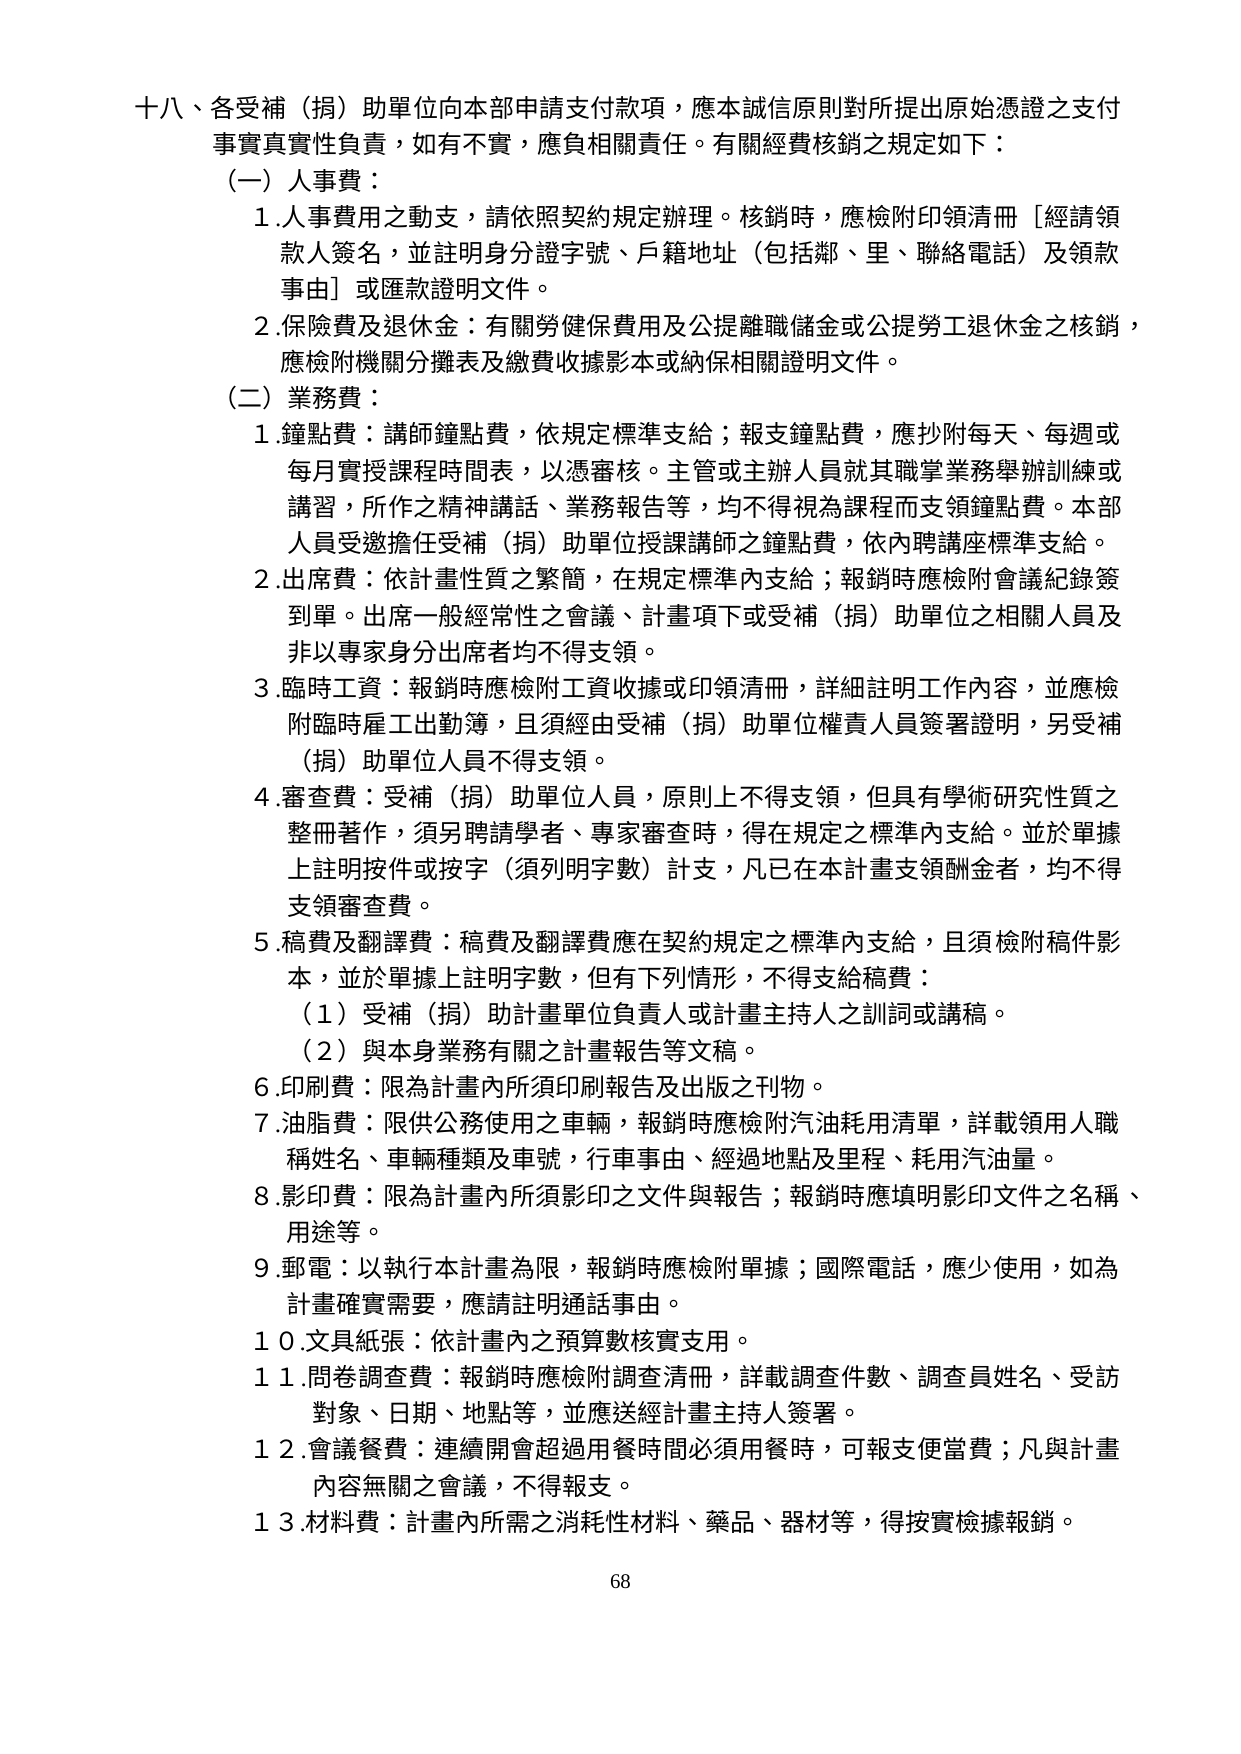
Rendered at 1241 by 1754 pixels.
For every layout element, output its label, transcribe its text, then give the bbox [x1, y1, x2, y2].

text ９.郵電：以執行本計畫為限，報銷時應檢附單據；國際電話，應少使用，如為計畫確實需要，應請註明通話事由。 [249, 1249, 1122, 1321]
text （一）人事費： [212, 161, 1122, 197]
text １３.材料費：計畫內所需之消耗性材料、藥品、器材等，得按實檢據報銷。 [249, 1502, 1122, 1539]
text １０.文具紙張：依計畫內之預算數核實支用。 [249, 1321, 1122, 1357]
text 十八、各受補（捐）助單位向本部申請支付款項，應本誠信原則對所提出原始憑證之支付事實真實性負責，如有不實，應負相關責任。有關經費核銷之規定如下： [134, 89, 1122, 161]
text ３.臨時工資：報銷時應檢附工資收據或印領清冊，詳細註明工作內容，並應檢附臨時雇工出勤簿，且須經由受補（捐）助單位權責人員簽署證明，另受補（捐）助單位人員不得支領。 [249, 669, 1122, 777]
text （二）業務費： [212, 379, 1122, 415]
text ８.影印費：限為計畫內所須影印之文件與報告；報銷時應填明影印文件之名稱、用途等。 [249, 1176, 1122, 1249]
text ２.出席費：依計畫性質之繁簡，在規定標準內支給；報銷時應檢附會議紀錄簽到單。出席一般經常性之會議、計畫項下或受補（捐）助單位之相關人員及非以專家身分出席者均不得支領。 [249, 560, 1122, 669]
text （１）受補（捐）助計畫單位負責人或計畫主持人之訓詞或講稿。 [287, 995, 1122, 1031]
text １２.會議餐費：連續開會超過用餐時間必須用餐時，可報支便當費；凡與計畫內容無關之會議，不得報支。 [249, 1430, 1122, 1502]
text （２）與本身業務有關之計畫報告等文稿。 [287, 1031, 1122, 1067]
text ５.稿費及翻譯費：稿費及翻譯費應在契約規定之標準內支給，且須檢附稿件影本，並於單據上註明字數，但有下列情形，不得支給稿費： [249, 922, 1122, 995]
text ４.審查費：受補（捐）助單位人員，原則上不得支領，但具有學術研究性質之整冊著作，須另聘請學者、專家審查時，得在規定之標準內支給。並於單據上註明按件或按字（須列明字數）計支，凡已在本計畫支領酬金者，均不得支領審查費。 [249, 777, 1122, 922]
text １.人事費用之動支，請依照契約規定辦理。核銷時，應檢附印領清冊［經請領款人簽名，並註明身分證字號、戶籍地址（包括鄰、里、聯絡電話）及領款事由］或匯款證明文件。 [249, 197, 1122, 306]
text ６.印刷費：限為計畫內所須印刷報告及出版之刊物。 [249, 1067, 1122, 1104]
text １１.問卷調查費：報銷時應檢附調查清冊，詳載調查件數、調查員姓名、受訪對象、日期、地點等，並應送經計畫主持人簽署。 [249, 1357, 1122, 1430]
text ７.油脂費：限供公務使用之車輛，報銷時應檢附汽油耗用清單，詳載領用人職稱姓名、車輛種類及車號，行車事由、經過地點及里程、耗用汽油量。 [249, 1104, 1122, 1176]
text １.鐘點費：講師鐘點費，依規定標準支給；報支鐘點費，應抄附每天、每週或每月實授課程時間表，以憑審核。主管或主辦人員就其職掌業務舉辦訓練或講習，所作之精神講話、業務報告等，均不得視為課程而支領鐘點費。本部人員受邀擔任受補（捐）助單位授課講師之鐘點費，依內聘講座標準支給。 [249, 415, 1122, 560]
text ２.保險費及退休金：有關勞健保費用及公提離職儲金或公提勞工退休金之核銷，應檢附機關分攤表及繳費收據影本或納保相關證明文件。 [249, 306, 1122, 379]
